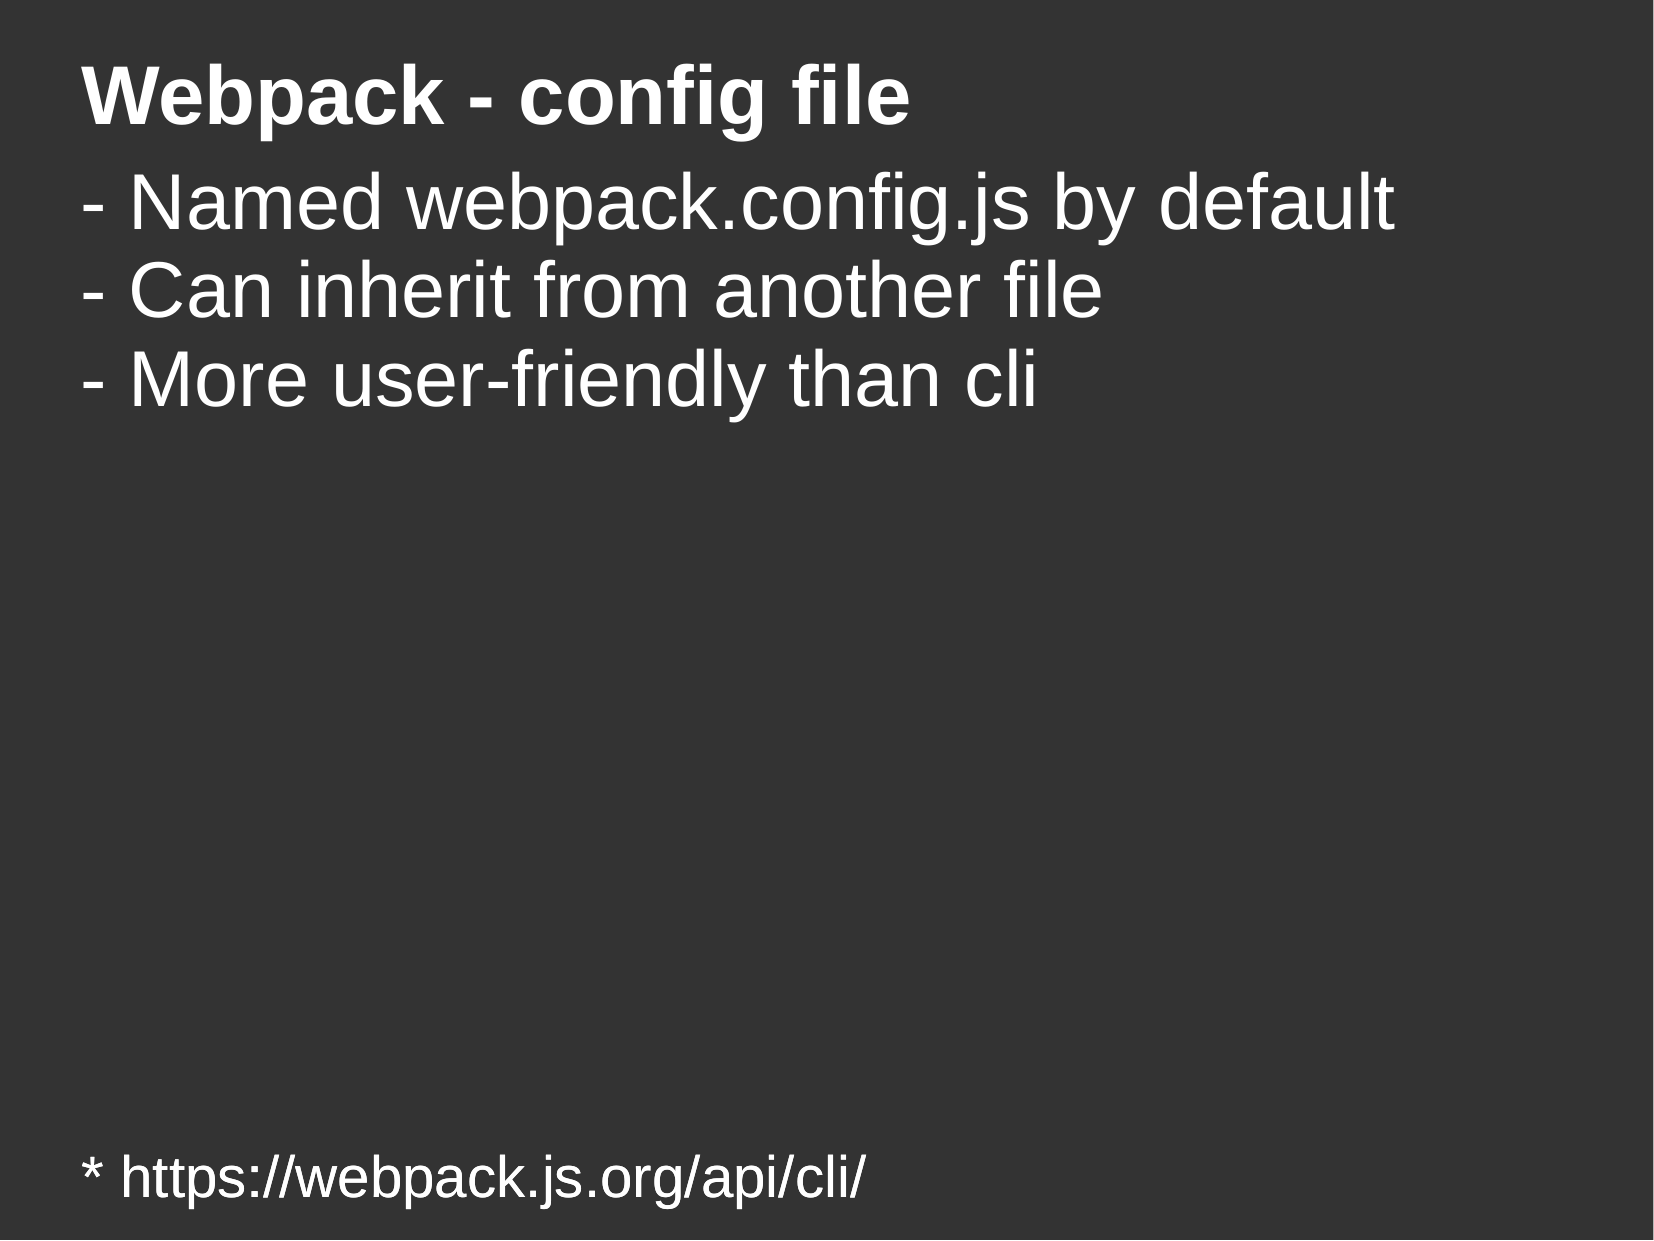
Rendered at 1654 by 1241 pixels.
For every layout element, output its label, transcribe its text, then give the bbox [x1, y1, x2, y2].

title - Named webpack.config.js by default - Can inherit from another file - More user-friendly than cli [80, 157, 1654, 773]
title Webpack - config file [81, 49, 1570, 257]
title * https://webpack.js.org/api/cli/ [81, 1074, 1570, 1241]
